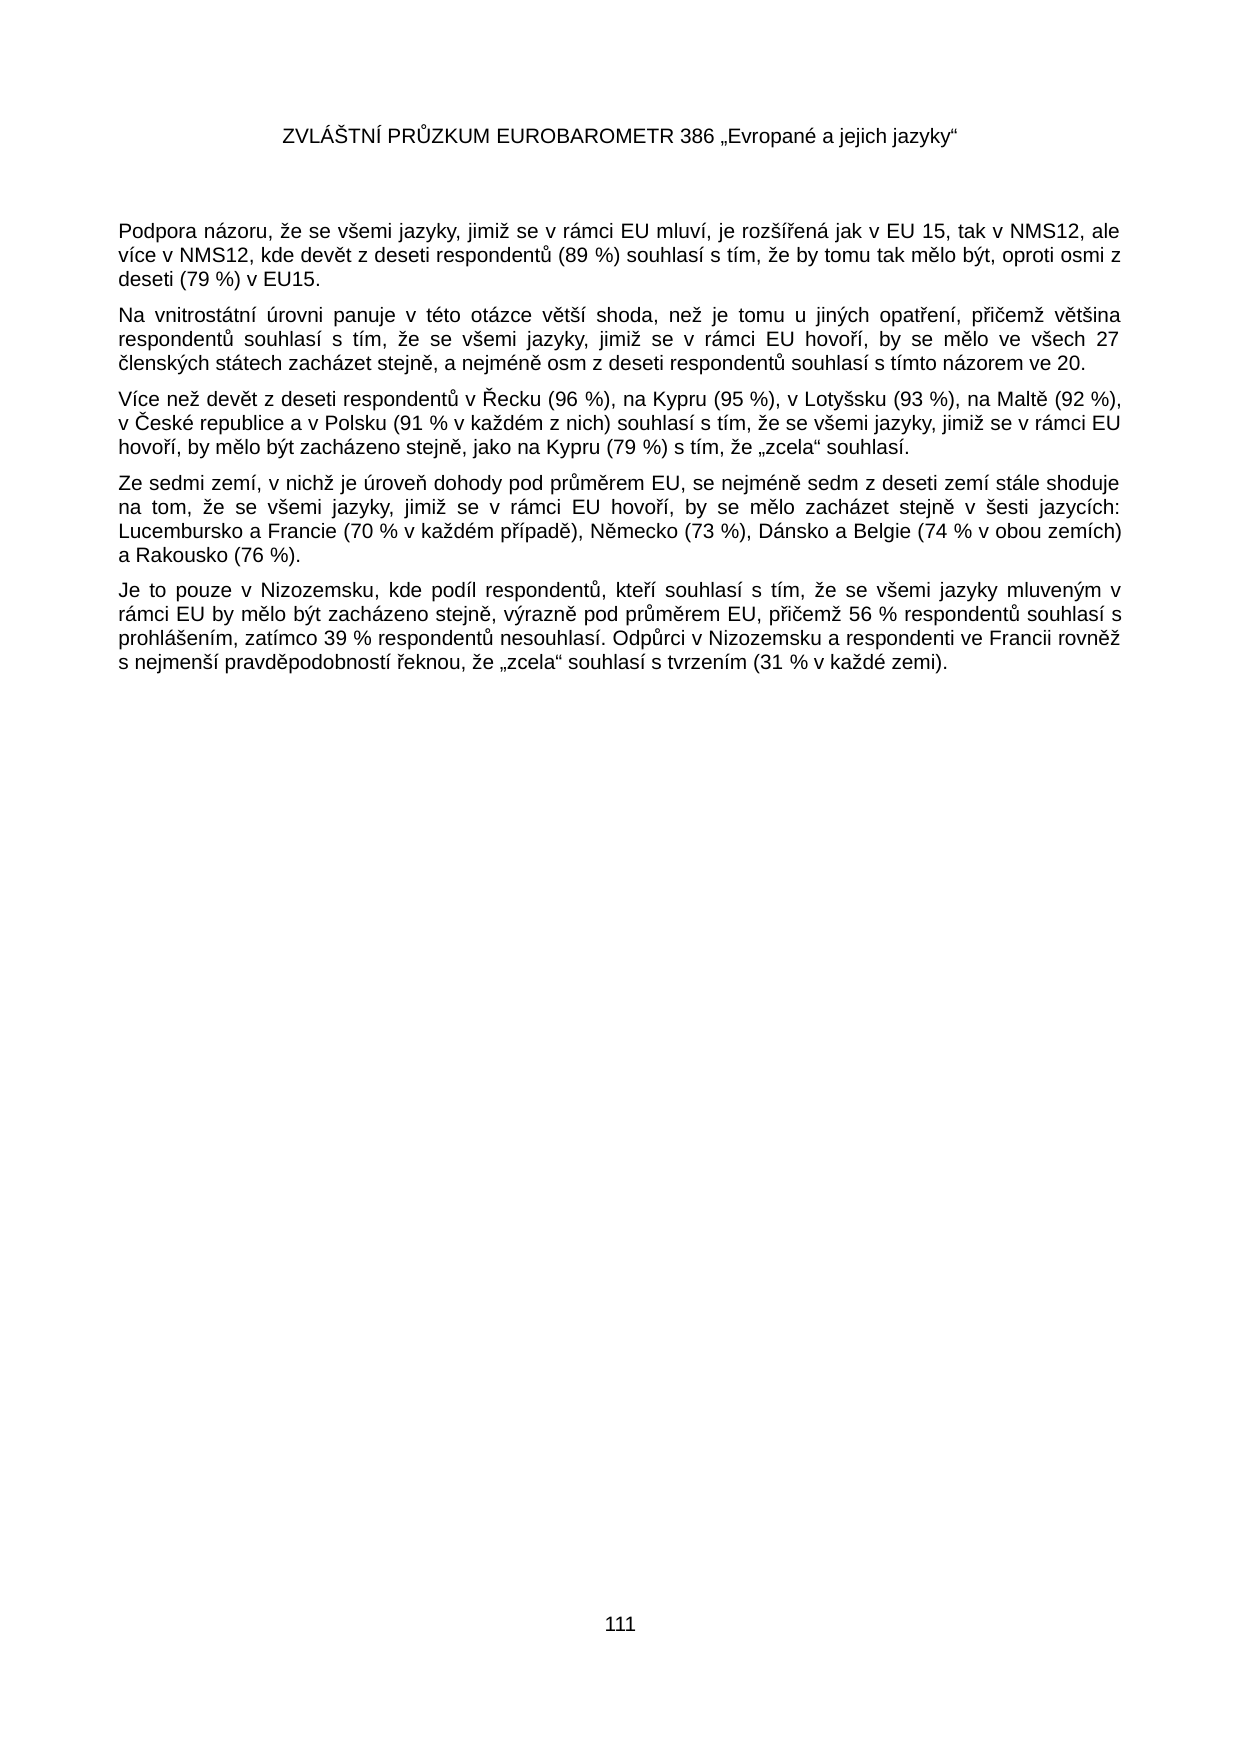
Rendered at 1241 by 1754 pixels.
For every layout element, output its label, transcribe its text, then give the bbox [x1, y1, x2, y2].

text Ze sedmi zemí, v nichž je úroveň dohody pod průměrem EU, se nejméně sedm z deseti zemí stále shoduje na tom, že se všemi jazyky, jimiž se v rámci EU hovoří, by se mělo zacházet stejně v šesti jazycích: Lucembursko a Francie (70 % v každém případě), Německo (73 %), Dánsko a Belgie (74 % v obou zemích) a Rakousko (76 %). [118, 471, 1122, 566]
text Na vnitrostátní úrovni panuje v této otázce větší shoda, než je tomu u jiných opatření, přičemž většina respondentů souhlasí s tím, že se všemi jazyky, jimiž se v rámci EU hovoří, by se mělo ve všech 27 členských státech zacházet stejně, a nejméně osm z deseti respondentů souhlasí s tímto názorem ve 20. [118, 303, 1122, 375]
text Je to pouze v Nizozemsku, kde podíl respondentů, kteří souhlasí s tím, že se všemi jazyky mluveným v rámci EU by mělo být zacházeno stejně, výrazně pod průměrem EU, přičemž 56 % respondentů souhlasí s prohlášením, zatímco 39 % respondentů nesouhlasí. Odpůrci v Nizozemsku a respondenti ve Francii rovněž s nejmenší pravděpodobností řeknou, že „zcela“ souhlasí s tvrzením (31 % v každé zemi). [118, 578, 1122, 674]
text Více než devět z deseti respondentů v Řecku (96 %), na Kypru (95 %), v Lotyšsku (93 %), na Maltě (92 %), v České republice a v Polsku (91 % v každém z nich) souhlasí s tím, že se všemi jazyky, jimiž se v rámci EU hovoří, by mělo být zacházeno stejně, jako na Kypru (79 %) s tím, že „zcela“ souhlasí. [118, 387, 1122, 459]
text Podpora názoru, že se všemi jazyky, jimiž se v rámci EU mluví, je rozšířená jak v EU 15, tak v NMS12, ale více v NMS12, kde devět z deseti respondentů (89 %) souhlasí s tím, že by tomu tak mělo být, oproti osmi z deseti (79 %) v EU15. [118, 219, 1122, 291]
